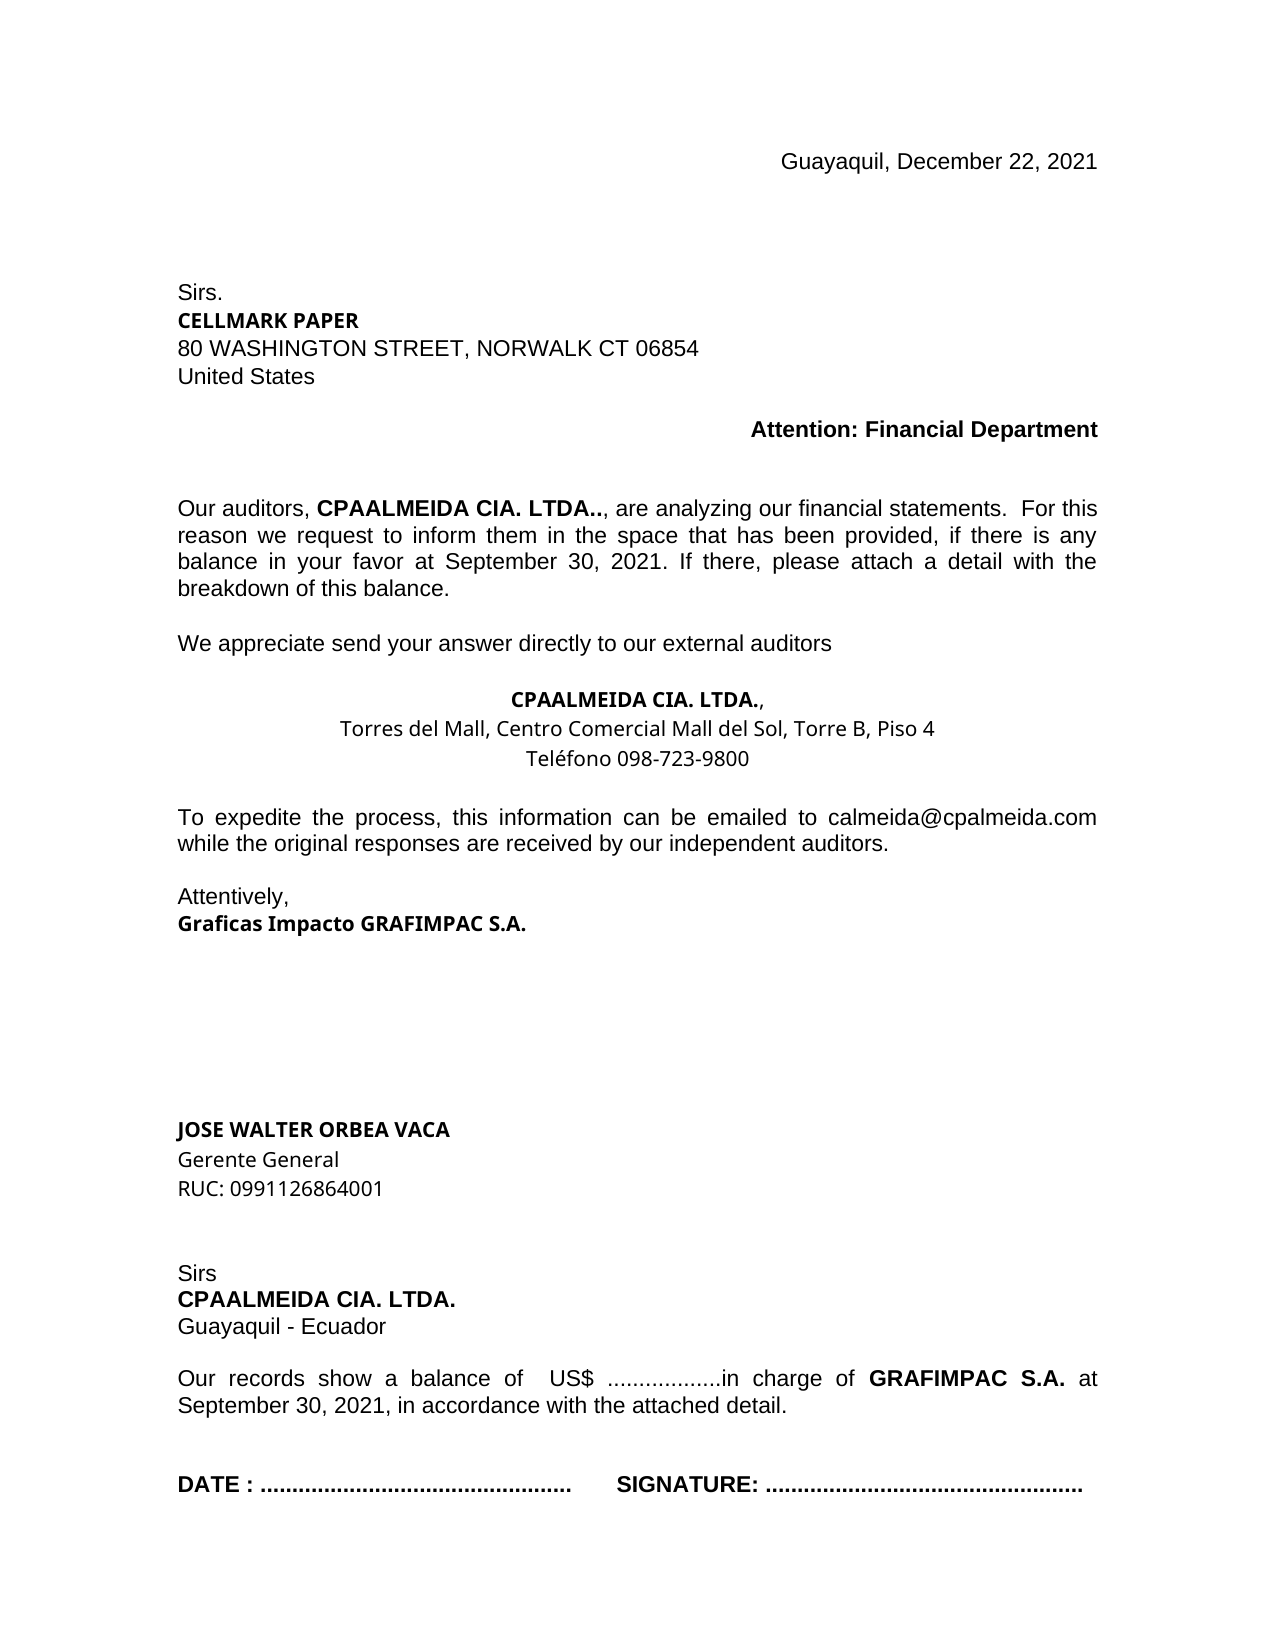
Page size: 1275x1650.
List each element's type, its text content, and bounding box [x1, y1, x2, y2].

text Sirs. [177, 279, 1098, 306]
text Attention: Financial Department [177, 416, 1098, 443]
text Our records show a balance of US$ ..................in charge of GRAFIMPAC S.A. at September 30, 2021, in accordance with the attached detail. [177, 1365, 1098, 1418]
text CELLMARK PAPER [177, 306, 1098, 334]
text RUC: 0991126864001 [177, 1174, 1098, 1203]
text Torres del Mall, Centro Comercial Mall del Sol, Torre B, Piso 4 [177, 714, 1098, 743]
text CPAALMEIDA CIA. LTDA. [177, 1286, 1098, 1313]
text United States [177, 363, 1098, 389]
text Sirs [177, 1260, 1098, 1286]
text Attentively, [177, 883, 1098, 909]
text Guayaquil - Ecuador [177, 1313, 1098, 1339]
text Teléfono 098-723-9800 [177, 744, 1098, 773]
text To expedite the process, this information can be emailed to calmeida@cpalmeida.com while the original responses are received by our independent auditors. [177, 804, 1098, 857]
text CPAALMEIDA CIA. LTDA., [177, 685, 1098, 713]
text Our auditors, CPAALMEIDA CIA. LTDA.., are analyzing our financial statements. For this reason we request to inform them in the space that has been provided, if there is any balance in your favor at September 30, 2021. If there, please attach a detail with the breakdown of this balance. [177, 495, 1098, 601]
text Gerente General [177, 1145, 1098, 1173]
text DATE : ................................................. SIGNATURE: .................................................. [177, 1471, 1098, 1497]
text Guayaquil, December 22, 2021 [177, 148, 1098, 174]
text Graficas Impacto GRAFIMPAC S.A. [177, 909, 1098, 938]
text We appreciate send your answer directly to our external auditors [177, 629, 1098, 656]
text JOSE WALTER ORBEA VACA [177, 1116, 1098, 1144]
text 80 Washington Street, Norwalk CT 06854 [177, 335, 1098, 362]
